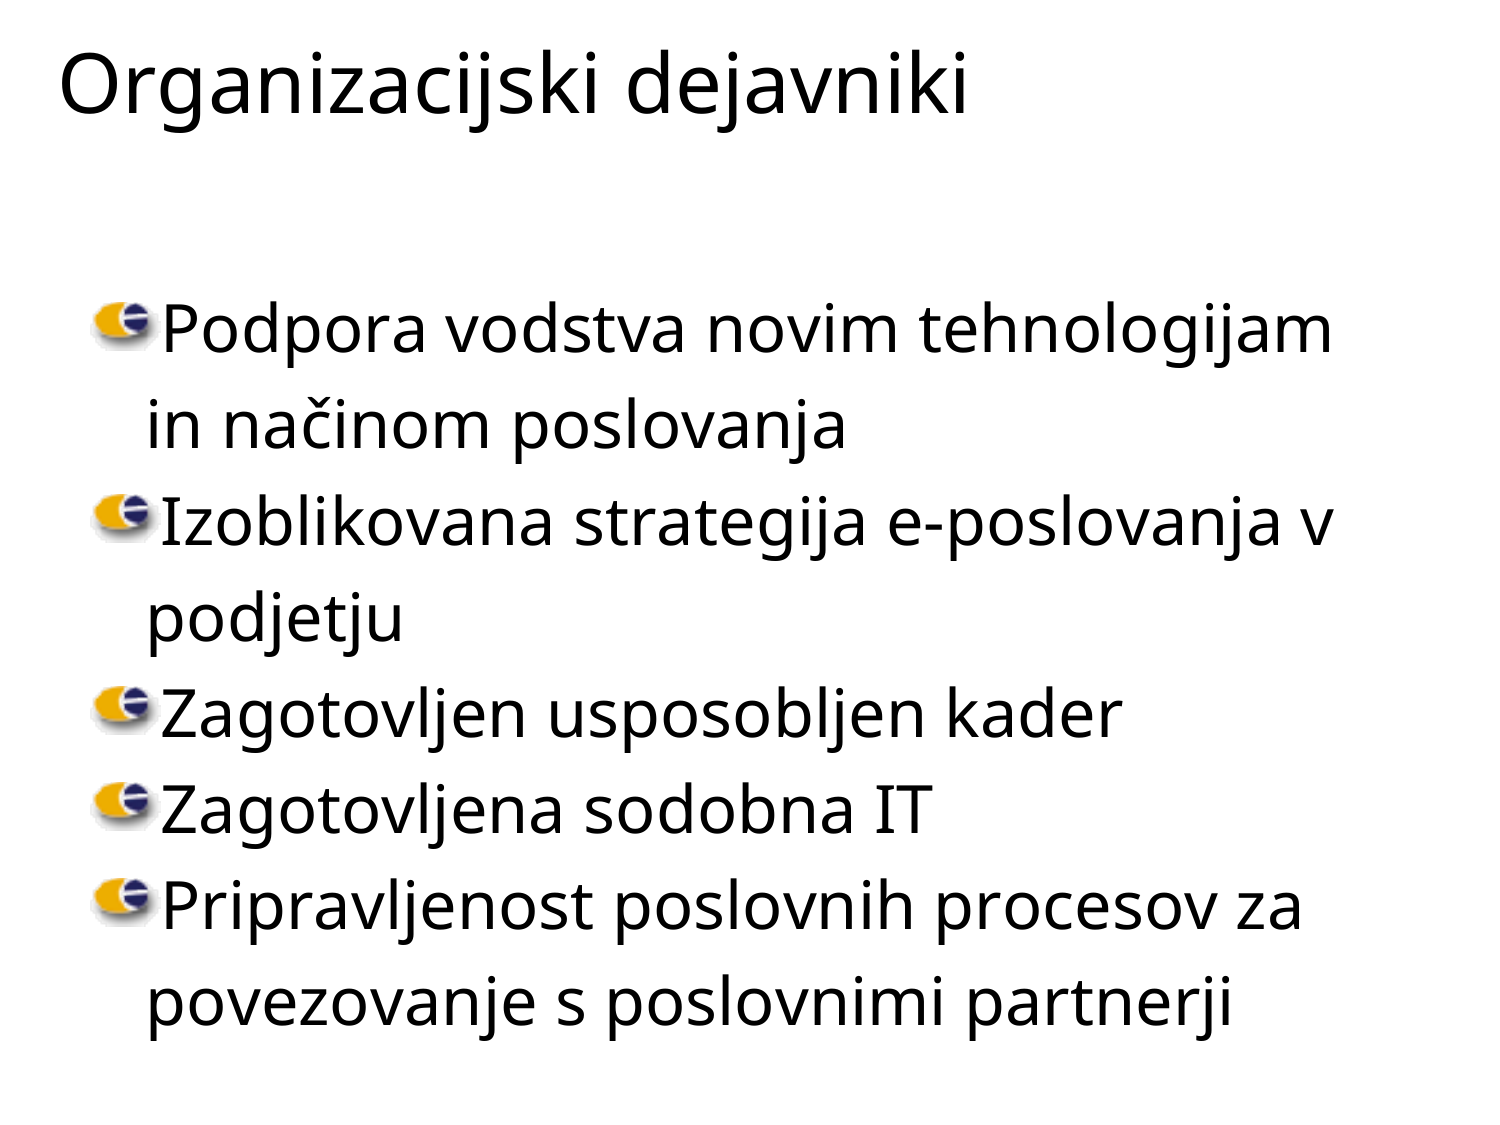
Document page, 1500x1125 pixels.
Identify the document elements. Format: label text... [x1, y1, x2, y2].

list Podpora vodstva novim tehnologijam in načinom poslovanja Izoblikovana strategija e-poslovanja v podjetju Zagotovljen usposobljen kader Zagotovljena sodobna IT Pripravljenost poslovnih procesov za povezovanje s poslovnimi partnerji [74, 262, 1417, 1046]
title Organizacijski dejavniki [42, 22, 1466, 138]
